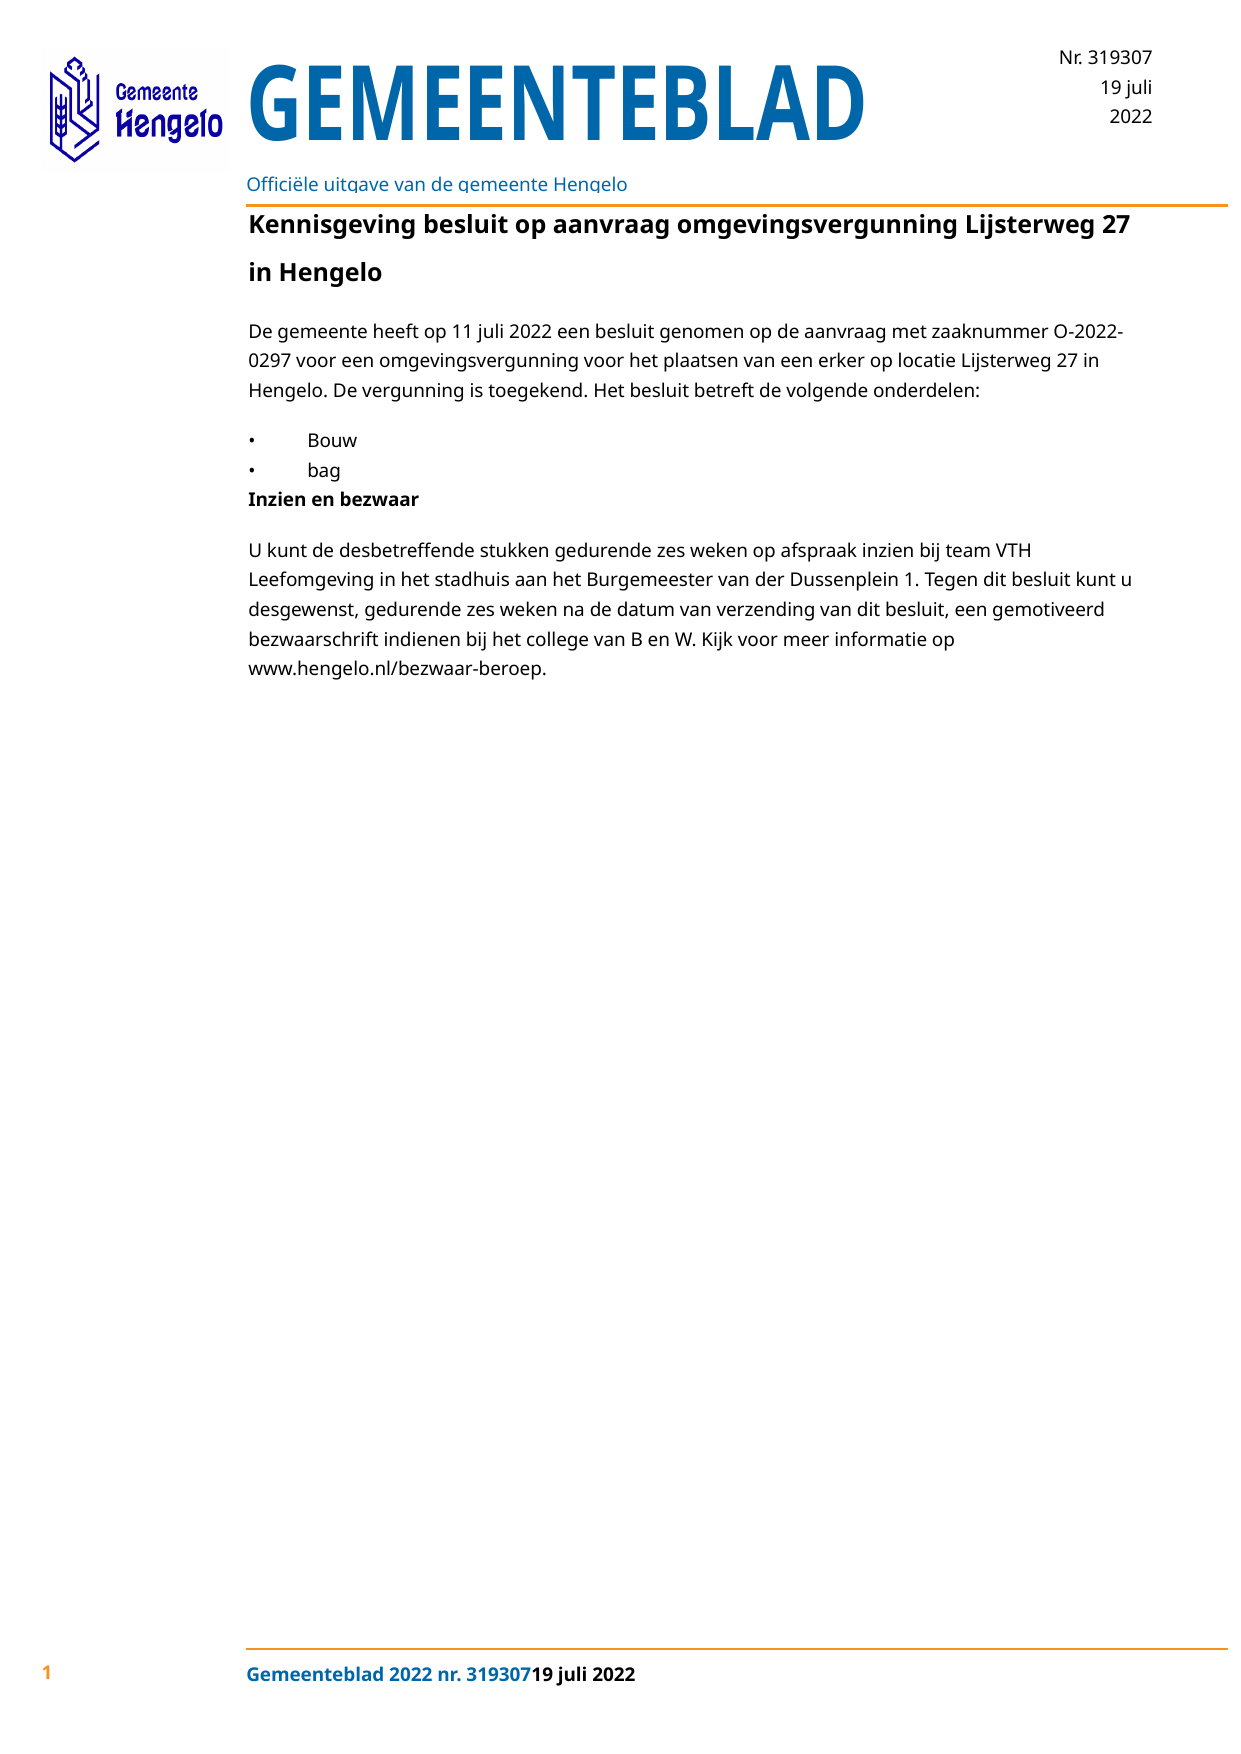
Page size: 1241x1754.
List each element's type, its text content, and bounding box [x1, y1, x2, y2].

list bag [248, 457, 1152, 483]
text Inzien en bezwaar [248, 487, 1152, 512]
text Kennisgeving besluit op aanvraag omgevingsvergunning Lijsterweg 27 in Hengelo [248, 207, 1152, 288]
picture [41, 47, 231, 172]
text U kunt de desbetreffende stukken gedurende zes weken op afspraak inzien bij team VTH Leefomgeving in het stadhuis aan het Burgemeester van der Dussenplein 1. Tegen dit besluit kunt u desgewenst, gedurende zes weken na de datum van verzending van dit besluit, een gemotiveerd bezwaarschrift indienen bij het college van B en W. Kijk voor meer informatie op www.hengelo.nl/bezwaar-beroep. [248, 537, 1152, 681]
text De gemeente heeft op 11 juli 2022 een besluit genomen op de aanvraag met zaaknummer O-2022-0297 voor een omgevingsvergunning voor het plaatsen van een erker op locatie Lijsterweg 27 in Hengelo. De vergunning is toegekend. Het besluit betreft de volgende onderdelen: [248, 318, 1152, 403]
list Bouw [248, 427, 1152, 453]
